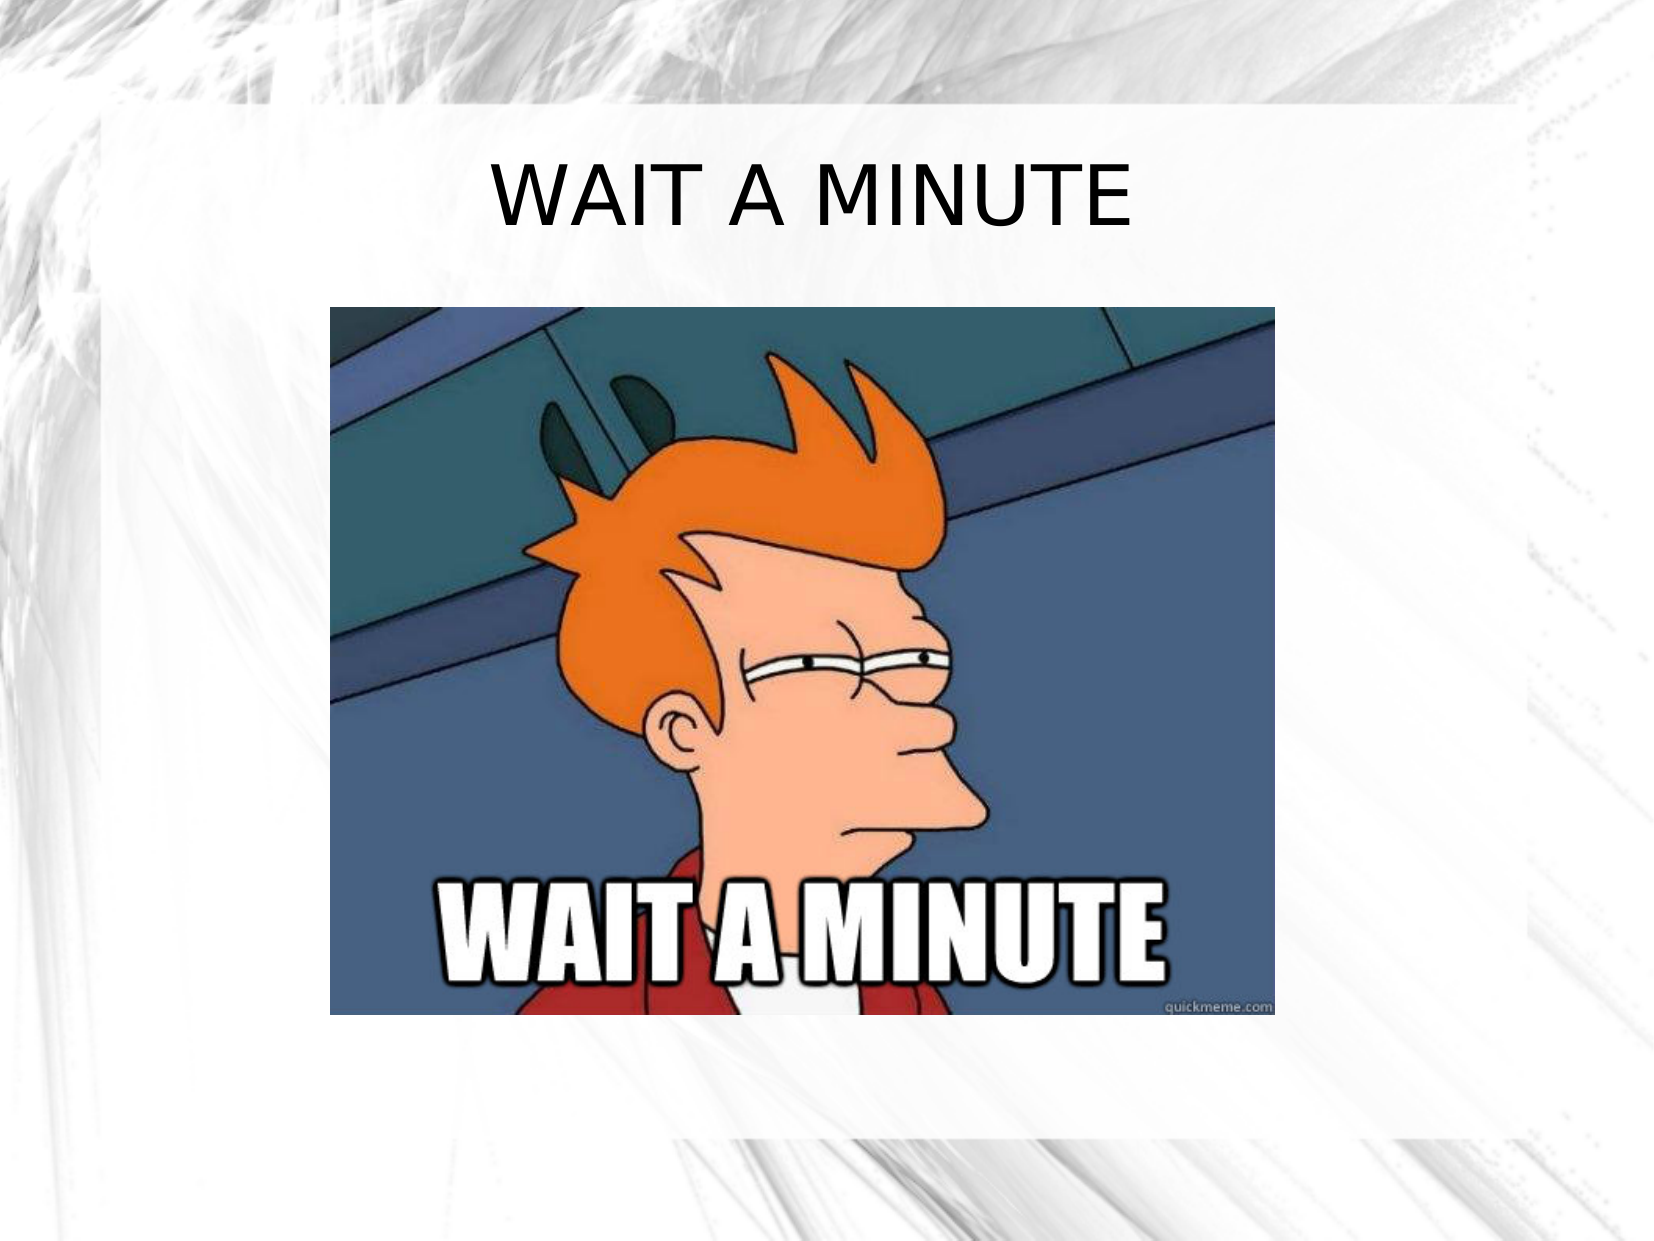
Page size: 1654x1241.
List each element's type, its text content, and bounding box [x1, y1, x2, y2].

title WAIT A MINUTE [118, 112, 1506, 281]
picture [0, 0, 1654, 1241]
